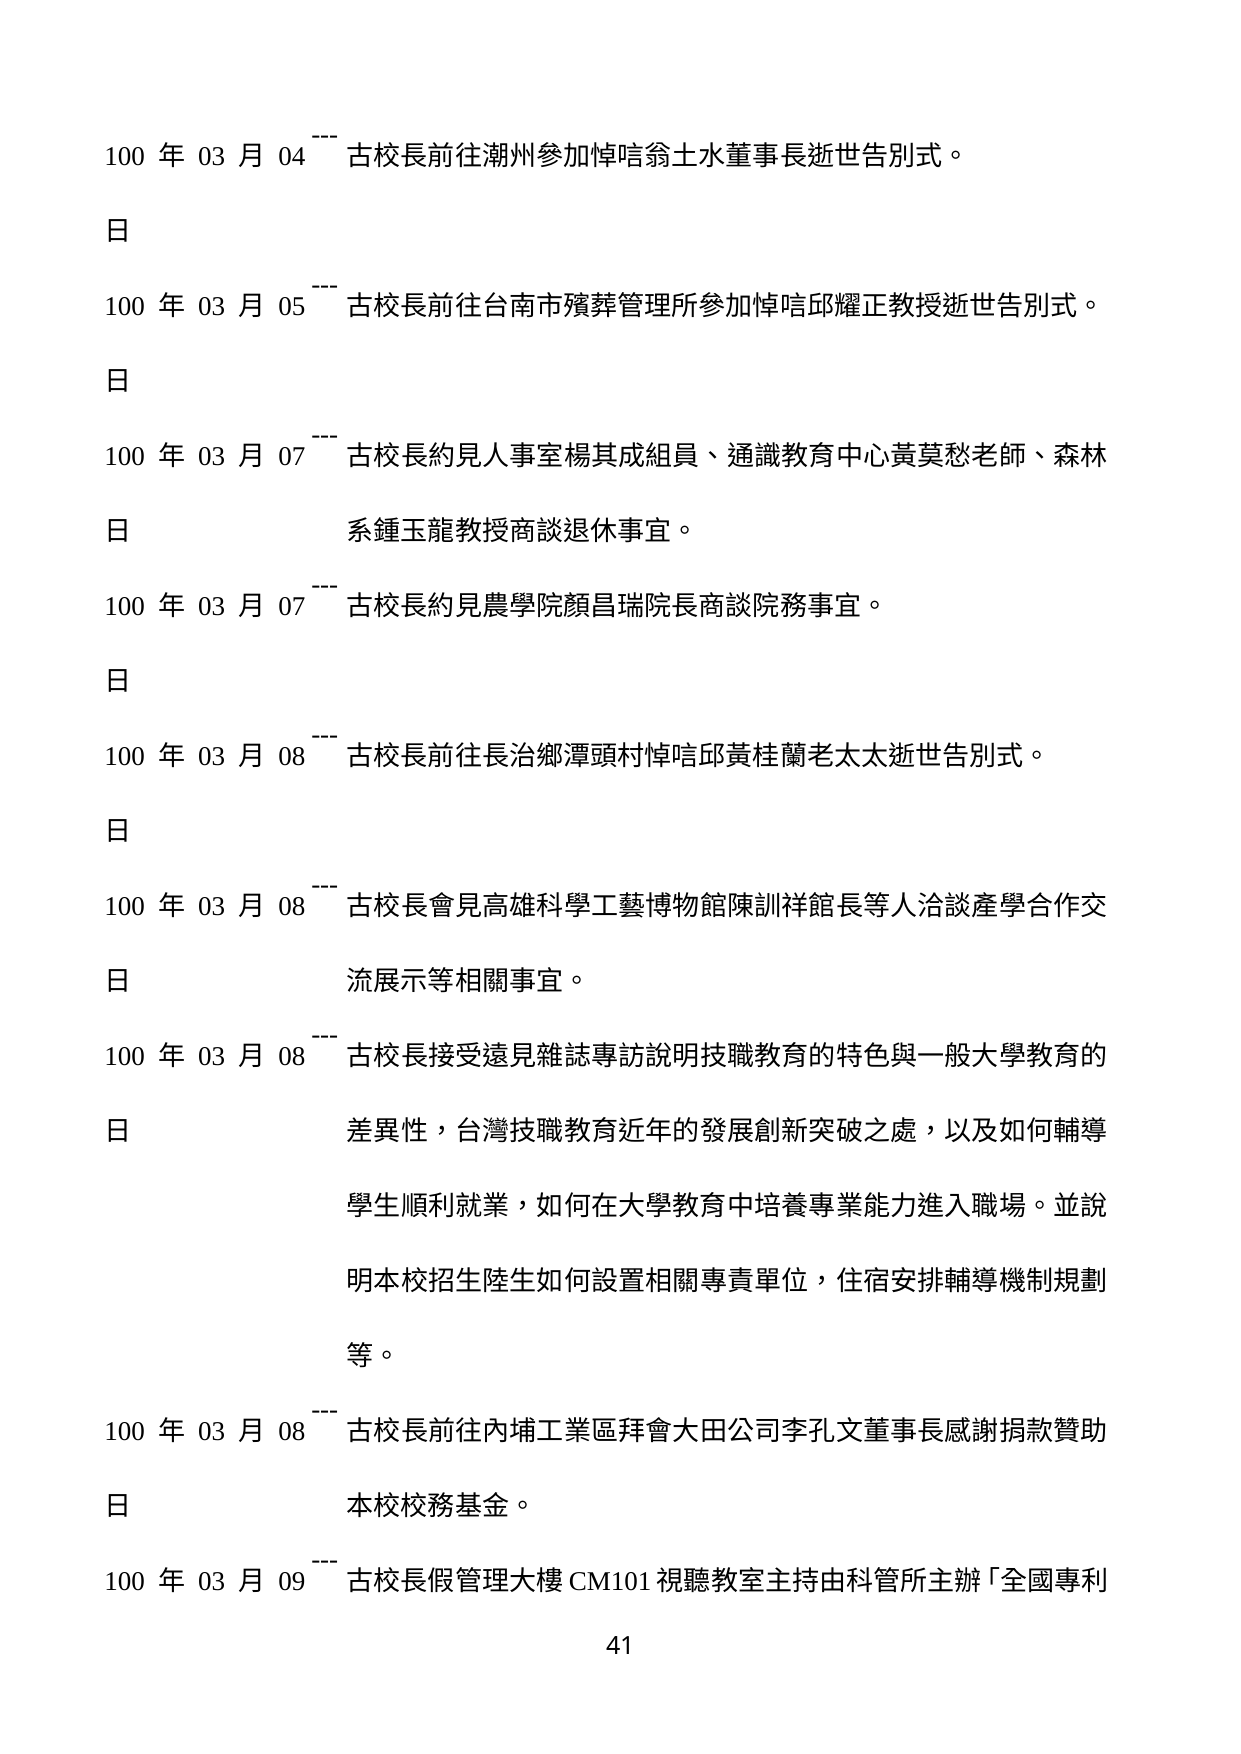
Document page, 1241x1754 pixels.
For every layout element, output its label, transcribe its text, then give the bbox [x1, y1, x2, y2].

table_cell --- [308, 266, 343, 416]
table_cell --- [308, 1541, 343, 1616]
table_cell --- [308, 566, 343, 716]
table_cell 古校長假管理大樓CM101視聽教室主持由科管所主辦「全國專利 [344, 1541, 1111, 1616]
table_cell 古校長會見高雄科學工藝博物館陳訓祥館長等人洽談產學合作交流展示等相關事宜。 [344, 866, 1111, 1016]
table_cell 古校長前往長治鄉潭頭村悼唁邱黃桂蘭老太太逝世告別式。 [344, 716, 1111, 866]
table_cell 100年03月04日 [101, 116, 308, 266]
table_cell --- [308, 116, 343, 266]
table_cell 古校長前往潮州參加悼唁翁土水董事長逝世告別式。 [344, 116, 1111, 266]
table_cell 古校長前往內埔工業區拜會大田公司李孔文董事長感謝捐款贊助本校校務基金。 [344, 1391, 1111, 1541]
table_cell 100年03月09 [101, 1541, 308, 1616]
table_cell 100年03月08日 [101, 1391, 308, 1541]
table_cell 古校長約見農學院顏昌瑞院長商談院務事宜。 [344, 566, 1111, 716]
table_cell 100年03月05日 [101, 266, 308, 416]
table_cell 100年03月08日 [101, 1016, 308, 1391]
table_cell --- [308, 716, 343, 866]
table_cell --- [308, 866, 343, 1016]
table_cell --- [308, 1391, 343, 1541]
table_cell 100年03月08日 [101, 716, 308, 866]
table_cell 古校長前往台南市殯葬管理所參加悼唁邱耀正教授逝世告別式。 [344, 266, 1111, 416]
table_cell 100年03月07日 [101, 566, 308, 716]
table_cell 100年03月08日 [101, 866, 308, 1016]
table_cell 100年03月07日 [101, 416, 308, 566]
table_cell 古校長約見人事室楊其成組員、通識教育中心黃莫愁老師、森林系鍾玉龍教授商談退休事宜。 [344, 416, 1111, 566]
table_cell --- [308, 416, 343, 566]
table_cell 古校長接受遠見雜誌專訪說明技職教育的特色與一般大學教育的差異性，台灣技職教育近年的發展創新突破之處，以及如何輔導學生順利就業，如何在大學教育中培養專業能力進入職場。並說明本校招生陸生如何設置相關專責單位，住宿安排輔導機制規劃等。 [344, 1016, 1111, 1391]
table_cell --- [308, 1016, 343, 1391]
